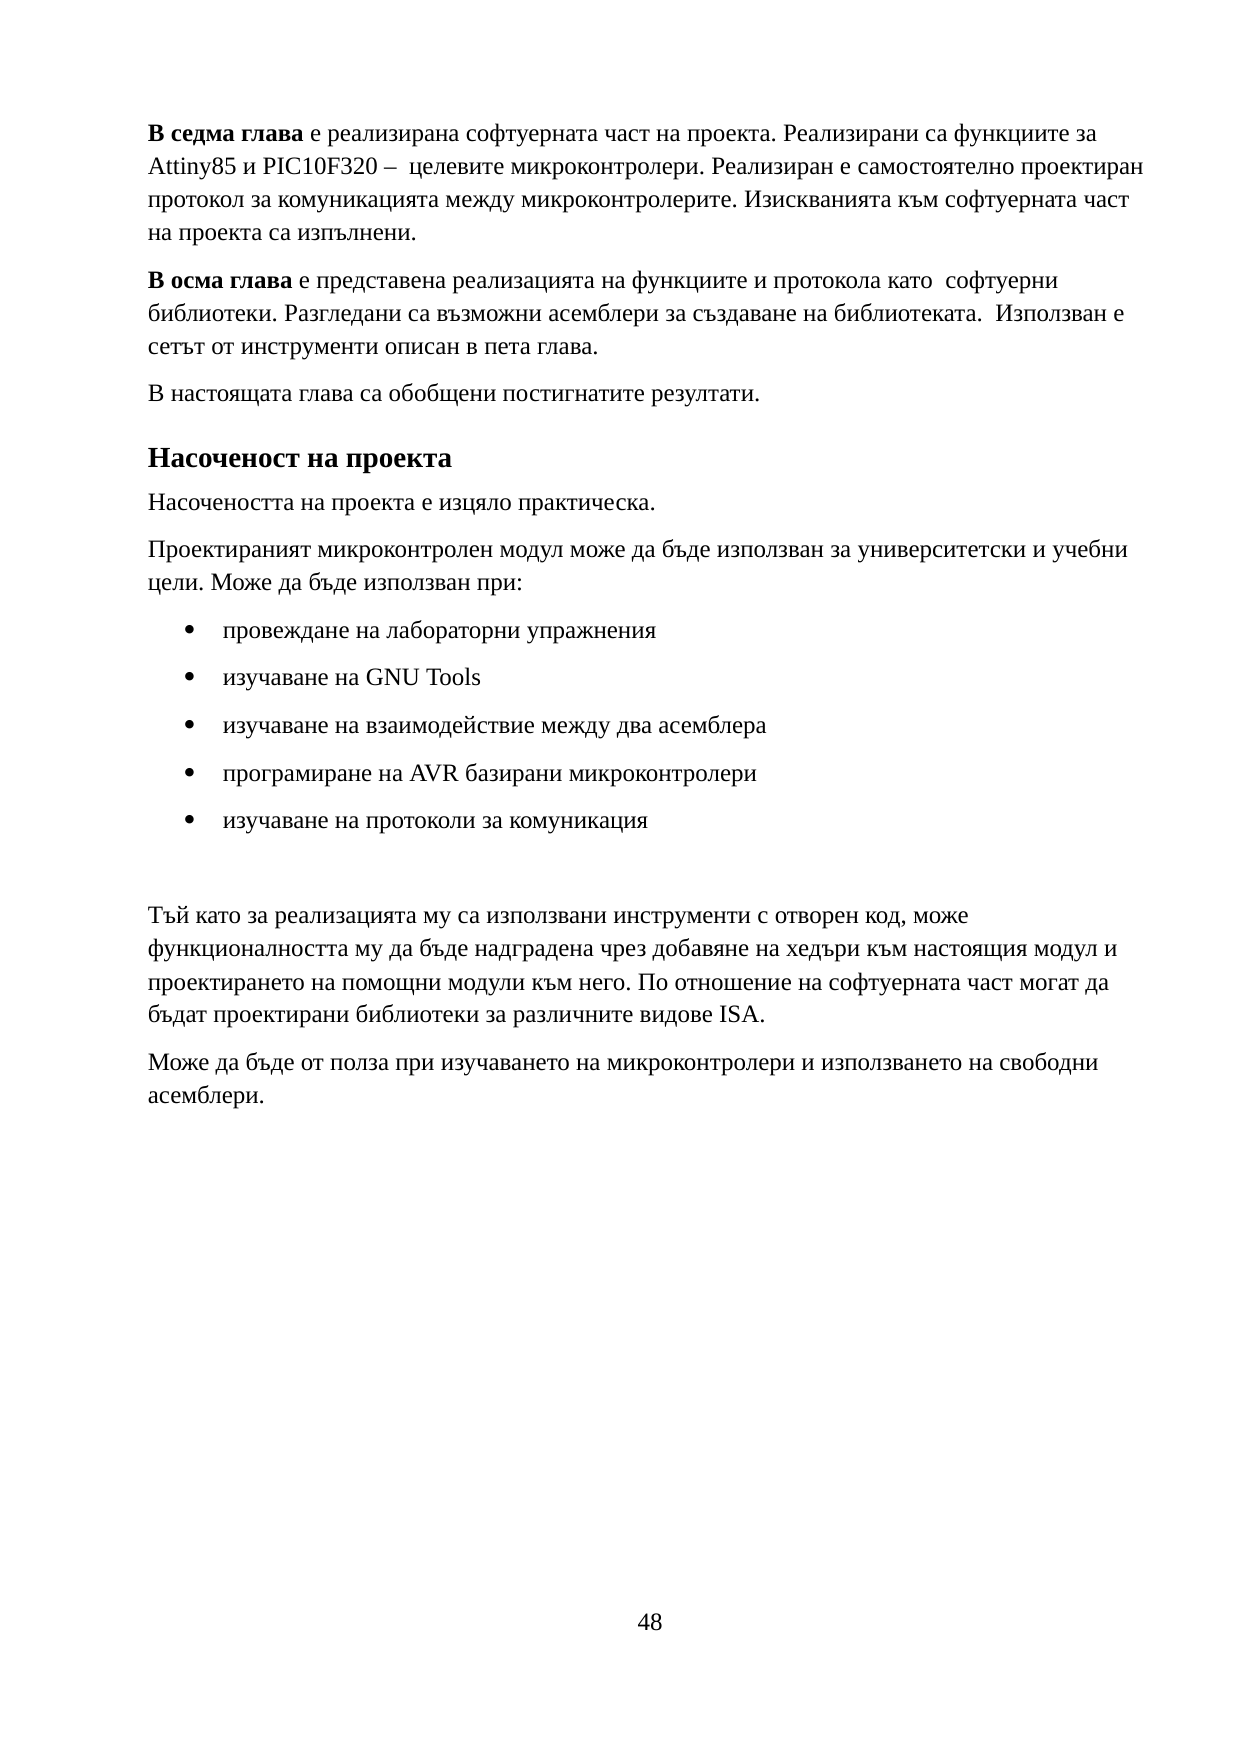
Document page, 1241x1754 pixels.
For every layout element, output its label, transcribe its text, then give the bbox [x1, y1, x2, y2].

subtitle Насоченост на проекта [148, 441, 1152, 474]
list изучаване на протоколи за комуникация [185, 805, 1152, 834]
text Може да бъде от полза при изучаването на микроконтролери и използването на свободни асемблери. [148, 1047, 1152, 1109]
list провеждане на лабораторни упражнения [185, 615, 1152, 644]
text Проектираният микроконтролен модул може да бъде използван за университетски и учебни цели. Може да бъде използван при: [148, 534, 1152, 596]
text Насочеността на проекта е изцяло практическа. [148, 487, 1152, 515]
list изучаване на взаимодействие между два асемблера [185, 710, 1152, 739]
list програмиране на AVR базирани микроконтролери [185, 758, 1152, 786]
text В настоящата глава са обобщени постигнатите резултати. [148, 378, 1152, 407]
list изучаване на GNU Тооls [185, 662, 1152, 691]
text В осма глава е представена реализацията на функциите и протокола като софтуерни библиотеки. Разгледани са възможни асемблери за създаване на библиотеката. Използван е сетът от инструменти описан в пета глава. [148, 265, 1152, 359]
text В седма глава е реализирана софтуерната част на проекта. Реализирани са функциите за Attiny85 и PIC10F320 – целевите микроконтролери. Реализиран е самостоятелно проектиран протокол за комуникацията между микроконтролерите. Изискванията към софтуерната част на проекта са изпълнени. [148, 118, 1152, 246]
text Тъй като за реализацията му са използвани инструменти с отворен код, може функционалността му да бъде надградена чрез добавяне на хедъри към настоящия модул и проектирането на помощни модули към него. По отношение на софтуерната част могат да бъдат проектирани библиотеки за различните видове ISА. [148, 901, 1152, 1028]
